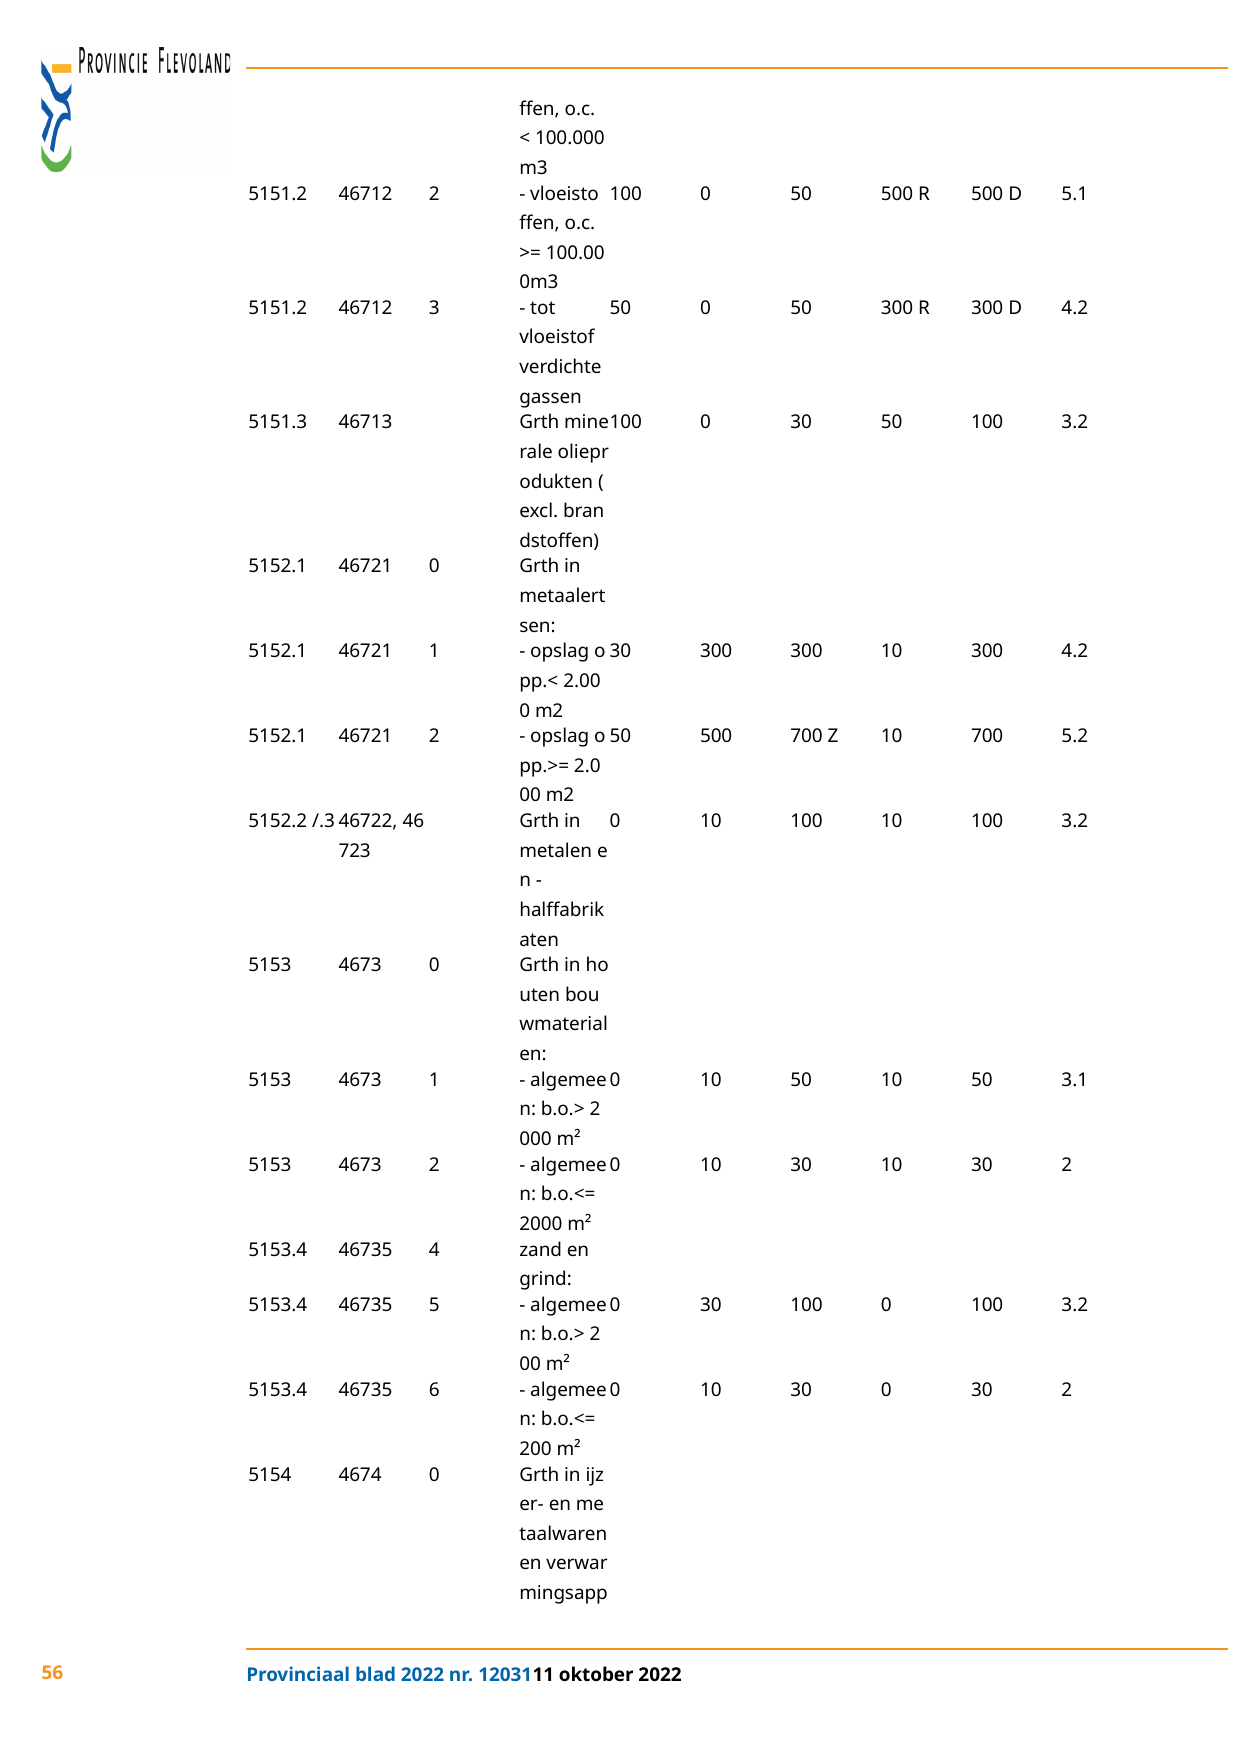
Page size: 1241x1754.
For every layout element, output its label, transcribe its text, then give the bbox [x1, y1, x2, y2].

table_cell 3.2 [1061, 409, 1152, 553]
table_cell [881, 1461, 971, 1605]
table_cell [971, 553, 1061, 638]
table_cell zand en grind: [519, 1236, 609, 1291]
table_cell 5151.2 [248, 180, 338, 294]
table_cell Grth minerale olieprodukten (excl. brandstoffen) [519, 409, 609, 553]
table_cell [790, 1461, 881, 1605]
table_cell [700, 553, 790, 638]
table_cell 50 [881, 409, 971, 553]
table_cell [429, 808, 519, 951]
table_cell 3.2 [1061, 1291, 1152, 1376]
table_cell 0 [609, 1151, 700, 1236]
table_cell 2 [429, 180, 519, 294]
table_cell 4.2 [1061, 638, 1152, 722]
table_cell [971, 951, 1061, 1066]
table_cell [881, 553, 971, 638]
table_cell [609, 951, 700, 1066]
table_cell 4673 [338, 951, 429, 1066]
table_cell - algemeen: b.o.> 2000 m² [519, 1066, 609, 1151]
table_cell [881, 95, 971, 180]
table_cell [971, 1461, 1061, 1605]
table_cell 2 [1061, 1151, 1152, 1236]
table_cell 5153 [248, 1151, 338, 1236]
table_cell 5152.1 [248, 638, 338, 722]
table_cell - vloeistoffen, o.c. >= 100.000m3 [519, 180, 609, 294]
table_cell 5153 [248, 951, 338, 1066]
table_cell [609, 1236, 700, 1291]
table_cell 5153.4 [248, 1236, 338, 1291]
table_cell [700, 1236, 790, 1291]
table_cell 0 [609, 1066, 700, 1151]
table_cell [609, 553, 700, 638]
table_cell [971, 95, 1061, 180]
table_cell 700 Z [790, 723, 881, 807]
table_cell Grth in metalen en -halffabrikaten [519, 808, 609, 951]
table_cell 300 R [881, 294, 971, 409]
table_cell 5152.2 /.3 [248, 808, 338, 951]
table_cell 100 [609, 180, 700, 294]
table_cell 50 [971, 1066, 1061, 1151]
table_cell 1 [429, 638, 519, 722]
table_cell 5153.4 [248, 1291, 338, 1376]
table_cell 30 [790, 1151, 881, 1236]
table_cell 4674 [338, 1461, 429, 1605]
table_cell [790, 1236, 881, 1291]
table_cell - tot vloeistof verdichte gassen [519, 294, 609, 409]
table_cell - algemeen: b.o.<= 200 m² [519, 1376, 609, 1461]
table_cell - opslag opp.>= 2.000 m2 [519, 723, 609, 807]
table_cell 46735 [338, 1236, 429, 1291]
table_cell 0 [700, 294, 790, 409]
table_cell 30 [971, 1376, 1061, 1461]
table_cell 30 [790, 409, 881, 553]
table_cell [971, 1236, 1061, 1291]
table_cell 46735 [338, 1376, 429, 1461]
table_cell 2 [1061, 1376, 1152, 1461]
table_cell [1061, 1461, 1152, 1605]
table_cell 46713 [338, 409, 429, 553]
table_cell 50 [790, 294, 881, 409]
table_cell 0 [429, 1461, 519, 1605]
table_cell [700, 95, 790, 180]
table_cell 0 [609, 808, 700, 951]
table_cell - opslag opp.< 2.000 m2 [519, 638, 609, 722]
table_cell 500 [700, 723, 790, 807]
table_cell 50 [609, 723, 700, 807]
table_cell 10 [700, 1376, 790, 1461]
table_cell 10 [881, 638, 971, 722]
table_cell 3.2 [1061, 808, 1152, 951]
table_cell 100 [790, 808, 881, 951]
picture [41, 47, 231, 172]
table_cell 500 R [881, 180, 971, 294]
table_cell [790, 95, 881, 180]
table_cell 300 [700, 638, 790, 722]
table_cell 50 [609, 294, 700, 409]
table_cell 0 [429, 951, 519, 1066]
table_cell 0 [881, 1376, 971, 1461]
table_cell 300 D [971, 294, 1061, 409]
table_cell 46735 [338, 1291, 429, 1376]
table_cell 46712 [338, 294, 429, 409]
table_cell 46722, 46723 [338, 808, 429, 951]
table_cell 46721 [338, 553, 429, 638]
table_cell 10 [881, 808, 971, 951]
table_cell [700, 951, 790, 1066]
table_cell 100 [971, 808, 1061, 951]
table_cell [248, 95, 338, 180]
table_cell 10 [881, 1151, 971, 1236]
table_cell 100 [971, 1291, 1061, 1376]
table_cell [609, 95, 700, 180]
table_cell 2 [429, 723, 519, 807]
table_cell 5151.3 [248, 409, 338, 553]
table_cell 0 [881, 1291, 971, 1376]
table_cell 2 [429, 1151, 519, 1236]
table_cell 46721 [338, 723, 429, 807]
table_cell 4 [429, 1236, 519, 1291]
table_cell [1061, 553, 1152, 638]
table_cell 30 [790, 1376, 881, 1461]
table_cell [790, 951, 881, 1066]
table_cell 300 [790, 638, 881, 722]
table_cell 30 [700, 1291, 790, 1376]
table_cell [609, 1461, 700, 1605]
table_cell 3.1 [1061, 1066, 1152, 1151]
table_cell 30 [609, 638, 700, 722]
table_cell 5.1 [1061, 180, 1152, 294]
table_cell [1061, 95, 1152, 180]
table_cell [1061, 1236, 1152, 1291]
table_cell 46712 [338, 180, 429, 294]
table_cell 5153.4 [248, 1376, 338, 1461]
table_cell 4.2 [1061, 294, 1152, 409]
table_cell [429, 409, 519, 553]
table_cell 3 [429, 294, 519, 409]
table_cell 5152.1 [248, 723, 338, 807]
table_cell [881, 1236, 971, 1291]
table_cell 0 [609, 1291, 700, 1376]
table_cell 0 [700, 409, 790, 553]
table_cell [700, 1461, 790, 1605]
table_cell Grth in metaalertsen: [519, 553, 609, 638]
table_cell 6 [429, 1376, 519, 1461]
table_cell [881, 951, 971, 1066]
table_cell 100 [971, 409, 1061, 553]
table_cell 5153 [248, 1066, 338, 1151]
table_cell 10 [881, 1066, 971, 1151]
table_cell 10 [881, 723, 971, 807]
table_cell Grth in ijzer- en metaalwaren en verwarmingsapp [519, 1461, 609, 1605]
table_cell 1 [429, 1066, 519, 1151]
table_cell 700 [971, 723, 1061, 807]
table_cell 50 [790, 1066, 881, 1151]
table_cell [790, 553, 881, 638]
table_cell 4673 [338, 1151, 429, 1236]
table_cell 500 D [971, 180, 1061, 294]
table_cell [338, 95, 429, 180]
table_cell 10 [700, 1066, 790, 1151]
table_cell Grth in houten bouwmaterialen: [519, 951, 609, 1066]
table_cell 5154 [248, 1461, 338, 1605]
table_cell 4673 [338, 1066, 429, 1151]
table_cell 0 [700, 180, 790, 294]
table_cell 46721 [338, 638, 429, 722]
table_cell [429, 95, 519, 180]
table_cell - algemeen: b.o.> 200 m² [519, 1291, 609, 1376]
table_cell 10 [700, 808, 790, 951]
table_cell 100 [790, 1291, 881, 1376]
table_cell 30 [971, 1151, 1061, 1236]
table_cell 100 [609, 409, 700, 553]
table_cell ffen, o.c. < 100.000m3 [519, 95, 609, 180]
table_cell 5152.1 [248, 553, 338, 638]
table_cell - algemeen: b.o.<= 2000 m² [519, 1151, 609, 1236]
table_cell [1061, 951, 1152, 1066]
table_cell 5 [429, 1291, 519, 1376]
table_cell 300 [971, 638, 1061, 722]
table_cell 5151.2 [248, 294, 338, 409]
table_cell 0 [429, 553, 519, 638]
table_cell 50 [790, 180, 881, 294]
table_cell 10 [700, 1151, 790, 1236]
table_cell 0 [609, 1376, 700, 1461]
table_cell 5.2 [1061, 723, 1152, 807]
